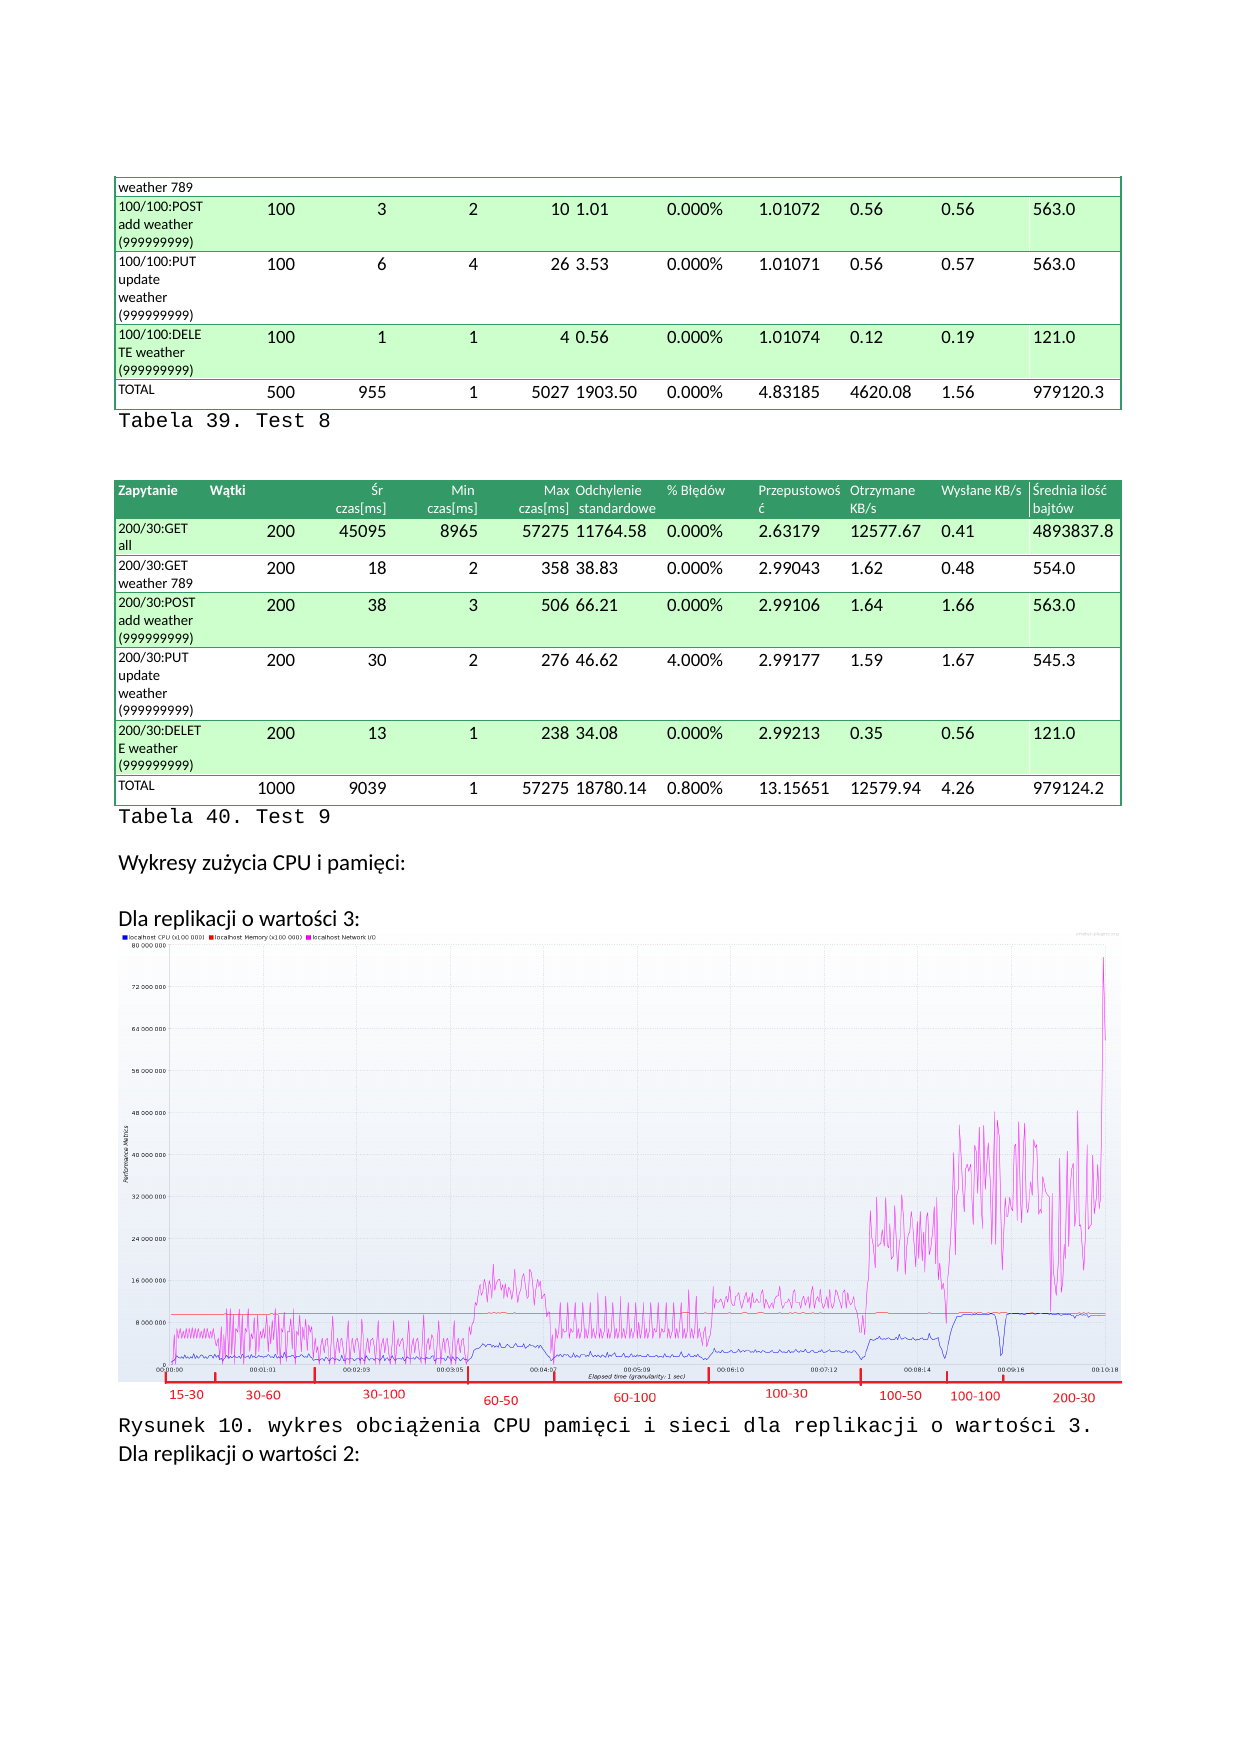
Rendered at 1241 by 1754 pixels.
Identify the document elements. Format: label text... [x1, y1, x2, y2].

table_cell 200 [206, 556, 298, 592]
table_cell 100/100:DELETE weather (999999999) [116, 325, 206, 378]
table_cell 10 [481, 197, 572, 251]
table_cell 1.67 [938, 648, 1029, 719]
table_cell [298, 178, 389, 196]
table_header Przepustowość [755, 482, 847, 517]
table_cell [1030, 178, 1120, 196]
table_cell 1 [389, 776, 481, 805]
table_header Średnia ilość bajtów [1030, 482, 1120, 517]
table_cell 200 [206, 593, 298, 647]
table_cell 13 [298, 721, 389, 774]
table_cell 2 [389, 197, 481, 251]
table_cell 0.12 [847, 325, 938, 378]
table_cell 200/30:DELETE weather (999999999) [116, 721, 206, 774]
text Tabela 40. Test 9 [118, 806, 1122, 830]
table_cell 200/30:GET all [116, 519, 206, 554]
table_cell 1.56 [938, 380, 1029, 409]
table_cell 4620.08 [847, 380, 938, 409]
table_cell 46.62 [572, 648, 664, 719]
table_cell 0.000% [664, 721, 755, 774]
text Tabela 39. Test 8 [118, 410, 1122, 434]
table_cell 200 [206, 648, 298, 719]
table_cell 2 [389, 648, 481, 719]
table_cell 545.3 [1030, 648, 1120, 719]
table_header Otrzymane KB/s [847, 482, 938, 517]
table_cell 200/30:PUT update weather (999999999) [116, 648, 206, 719]
table_cell 200/30:POST add weather (999999999) [116, 593, 206, 647]
table_cell 0.000% [664, 519, 755, 554]
table_cell 1.01 [572, 197, 664, 251]
table_cell 238 [481, 721, 572, 774]
table_cell 1.62 [847, 556, 938, 592]
table_cell 100 [206, 197, 298, 251]
table_cell 0.000% [664, 252, 755, 323]
table_cell [755, 178, 847, 196]
table_cell 506 [481, 593, 572, 647]
table_cell 3.53 [572, 252, 664, 323]
table_cell 2.99177 [755, 648, 847, 719]
table_cell 1 [298, 325, 389, 378]
table_cell 4 [481, 325, 572, 378]
table_cell 1.01071 [755, 252, 847, 323]
table_cell 1 [389, 721, 481, 774]
table_cell 57275 [481, 776, 572, 805]
picture [118, 932, 1123, 1415]
table_cell 0.000% [664, 556, 755, 592]
table_cell 0.000% [664, 380, 755, 409]
table_cell 500 [206, 380, 298, 409]
table_cell 30 [298, 648, 389, 719]
table_cell 554.0 [1030, 556, 1120, 592]
table_cell 5027 [481, 380, 572, 409]
table_cell 2.99043 [755, 556, 847, 592]
table_cell 34.08 [572, 721, 664, 774]
table_cell 955 [298, 380, 389, 409]
table_cell 0.56 [572, 325, 664, 378]
table_cell 13.15651 [755, 776, 847, 805]
table_cell 1.64 [847, 593, 938, 647]
table_cell 563.0 [1030, 197, 1120, 251]
table_cell 358 [481, 556, 572, 592]
text Rysunek 10. wykres obciążenia CPU pamięci i sieci dla replikacji o wartości 3. [118, 1415, 1122, 1439]
table_cell 0.35 [847, 721, 938, 774]
table_cell 200/30:GET weather 789 [116, 556, 206, 592]
table_cell 57275 [481, 519, 572, 554]
table_cell 100 [206, 252, 298, 323]
table_cell 45095 [298, 519, 389, 554]
table_cell 1 [389, 380, 481, 409]
table_cell 1 [389, 325, 481, 378]
table_cell 11764.58 [572, 519, 664, 554]
table_cell 100 [206, 325, 298, 378]
table_cell 121.0 [1030, 721, 1120, 774]
table_cell 0.56 [938, 721, 1029, 774]
table_header Śr czas[ms] [298, 482, 389, 517]
table_cell 12577.67 [847, 519, 938, 554]
table_cell 1.59 [847, 648, 938, 719]
table_cell 3 [298, 197, 389, 251]
table_cell 26 [481, 252, 572, 323]
table_cell 979124.2 [1030, 776, 1120, 805]
table_cell 4.83185 [755, 380, 847, 409]
table_cell 979120.3 [1030, 380, 1120, 409]
table_cell 18780.14 [572, 776, 664, 805]
table_cell 200 [206, 519, 298, 554]
table_cell [847, 178, 938, 196]
table_header Wysłane KB/s [938, 482, 1029, 517]
table_cell [481, 178, 572, 196]
table_cell 2.99106 [755, 593, 847, 647]
table_cell TOTAL [116, 380, 206, 409]
table_cell 0.56 [847, 252, 938, 323]
table_cell 563.0 [1030, 252, 1120, 323]
table_cell 1.66 [938, 593, 1029, 647]
table_cell 12579.94 [847, 776, 938, 805]
table_header Min czas[ms] [389, 482, 481, 517]
table_cell 0.57 [938, 252, 1029, 323]
table_header Odchylenie standardowe [572, 482, 664, 517]
table_cell 3 [389, 593, 481, 647]
text Wykresy zużycia CPU i pamięci: [118, 848, 1122, 876]
table_cell 0.48 [938, 556, 1029, 592]
table_cell 0.56 [938, 197, 1029, 251]
table_cell 200 [206, 721, 298, 774]
table_header Max czas[ms] [481, 482, 572, 517]
table_cell 0.41 [938, 519, 1029, 554]
table_cell 2.99213 [755, 721, 847, 774]
table_cell 0.000% [664, 325, 755, 378]
table_header Wątki [206, 482, 298, 517]
table_cell 38.83 [572, 556, 664, 592]
table_cell [206, 178, 298, 196]
text Dla replikacji o wartości 3: [118, 904, 1122, 932]
table_cell 276 [481, 648, 572, 719]
table_cell 100/100:PUT update weather (999999999) [116, 252, 206, 323]
table_cell 2.63179 [755, 519, 847, 554]
table_cell 4.000% [664, 648, 755, 719]
table_cell 0.56 [847, 197, 938, 251]
table_cell [938, 178, 1029, 196]
table_cell 0.19 [938, 325, 1029, 378]
table_cell 0.000% [664, 593, 755, 647]
table_cell 4893837.8 [1030, 519, 1120, 554]
table_cell 1.01072 [755, 197, 847, 251]
table_cell 6 [298, 252, 389, 323]
table_cell 38 [298, 593, 389, 647]
table_cell [389, 178, 481, 196]
table_cell 0.000% [664, 197, 755, 251]
table_cell 563.0 [1030, 593, 1120, 647]
table_cell 1.01074 [755, 325, 847, 378]
table_cell 0.800% [664, 776, 755, 805]
table_cell 9039 [298, 776, 389, 805]
table_cell [664, 178, 755, 196]
table_header Zapytanie [116, 482, 206, 517]
table_cell TOTAL [116, 776, 206, 805]
table_cell 8965 [389, 519, 481, 554]
table_cell 66.21 [572, 593, 664, 647]
table_cell 18 [298, 556, 389, 592]
table_cell 4.26 [938, 776, 1029, 805]
table_cell [572, 178, 664, 196]
table_cell 1000 [206, 776, 298, 805]
table_cell 4 [389, 252, 481, 323]
table_cell 100/100:POST add weather (999999999) [116, 197, 206, 251]
table_cell 1903.50 [572, 380, 664, 409]
table_cell 2 [389, 556, 481, 592]
table_cell 121.0 [1030, 325, 1120, 378]
table_cell weather 789 [116, 178, 206, 196]
text Dla replikacji o wartości 2: [118, 1439, 1122, 1467]
table_header % Błędów [664, 482, 755, 517]
